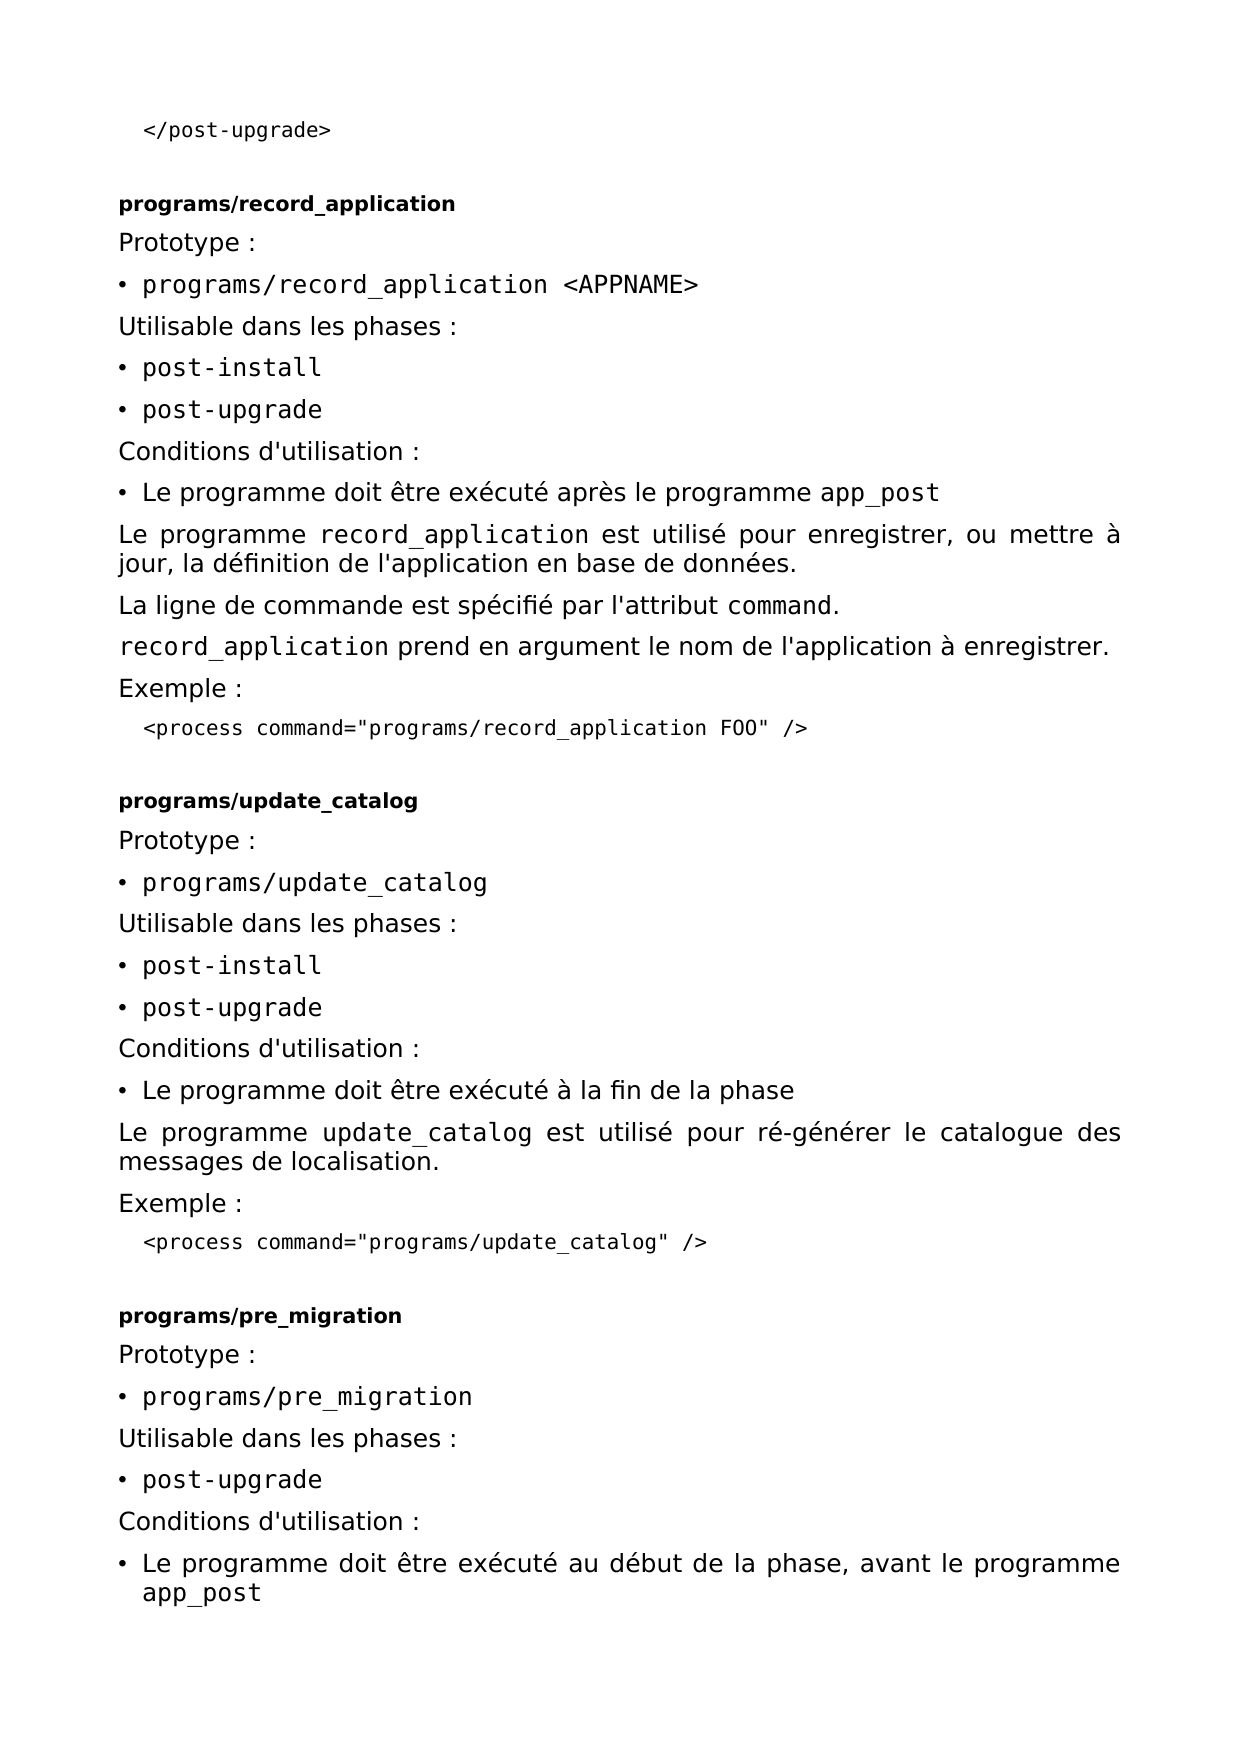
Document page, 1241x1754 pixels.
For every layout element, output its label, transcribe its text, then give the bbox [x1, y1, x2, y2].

text Utilisable dans les phases : [118, 1424, 1122, 1453]
subtitle programs/pre_migration [118, 1304, 1122, 1328]
text La ligne de commande est spécifié par l'attribut command. [118, 591, 1122, 620]
text Utilisable dans les phases : [118, 312, 1122, 341]
text Conditions d'utilisation : [118, 437, 1122, 466]
text Exemple : [118, 674, 1122, 703]
text record_application prend en argument le nom de l'application à enregistrer. [118, 633, 1122, 662]
list programs/update_catalog [118, 868, 1122, 897]
list Le programme doit être exécuté après le programme app_post [118, 478, 1122, 508]
text Le programme update_catalog est utilisé pour ré-générer le catalogue des messages de localisation. [118, 1118, 1122, 1176]
list post-upgrade [118, 395, 1122, 424]
list Le programme doit être exécuté à la fin de la phase [118, 1076, 1122, 1105]
text Utilisable dans les phases : [118, 909, 1122, 939]
text Conditions d'utilisation : [118, 1034, 1122, 1064]
list post-upgrade [118, 1466, 1122, 1495]
text Prototype : [118, 1341, 1122, 1370]
list post-upgrade [118, 993, 1122, 1022]
text Exemple : [118, 1189, 1122, 1218]
subtitle programs/record_application [118, 192, 1122, 216]
text Le programme record_application est utilisé pour enregistrer, ou mettre à jour, la définition de l'application en base de données. [118, 520, 1122, 578]
list post-install [118, 951, 1122, 980]
text <process command="programs/record_application FOO" /> [118, 716, 1122, 764]
text </post-upgrade> [118, 118, 1122, 167]
text <process command="programs/update_catalog" /> [118, 1230, 1122, 1279]
text Prototype : [118, 228, 1122, 258]
text Prototype : [118, 826, 1122, 855]
subtitle programs/update_catalog [118, 789, 1122, 814]
list post-install [118, 353, 1122, 383]
list programs/record_application <APPNAME> [118, 270, 1122, 299]
list Le programme doit être exécuté au début de la phase, avant le programme app_post [118, 1549, 1122, 1607]
list programs/pre_migration [118, 1382, 1122, 1412]
text Conditions d'utilisation : [118, 1507, 1122, 1537]
